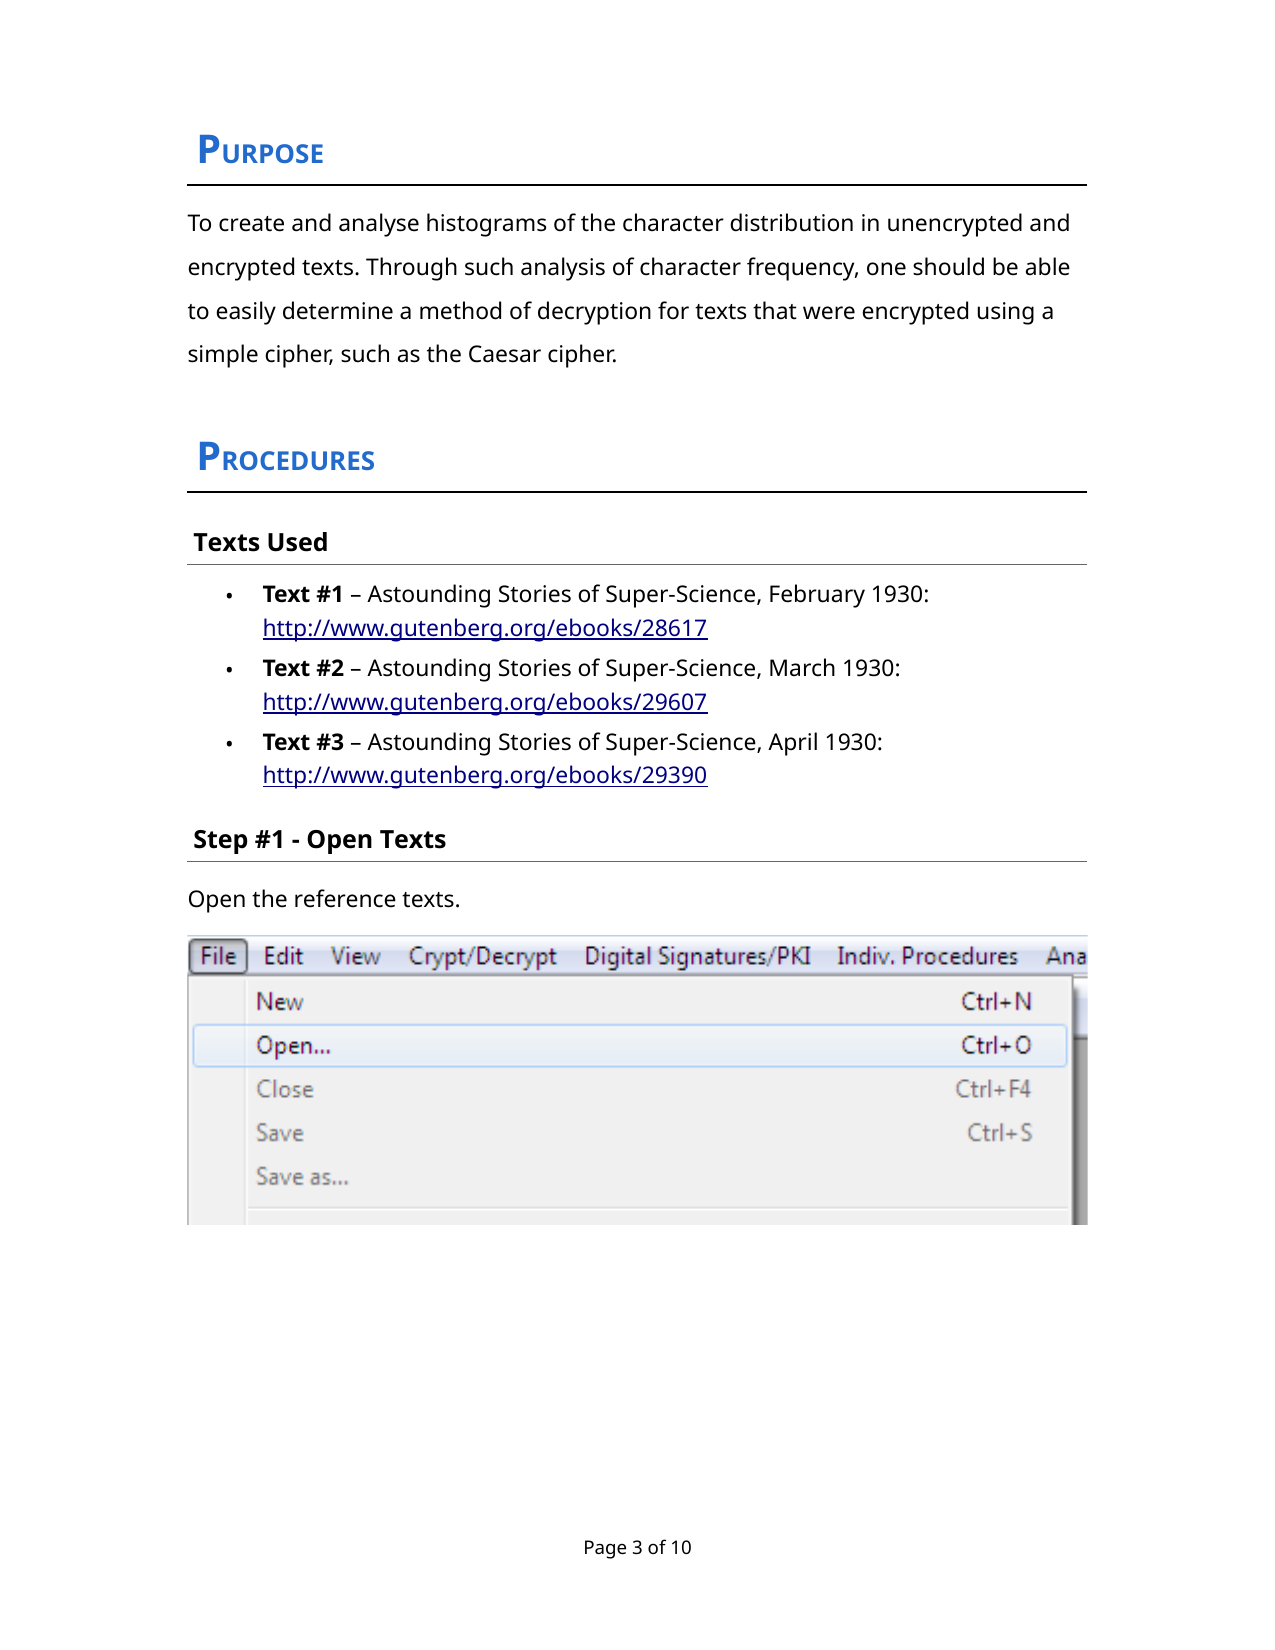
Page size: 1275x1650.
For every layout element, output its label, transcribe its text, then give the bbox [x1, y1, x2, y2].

subtitle Texts Used [187, 518, 1087, 564]
text Open the reference texts. [187, 883, 1087, 914]
list Text #2 – Astounding Stories of Super-Science, March 1930: http://www.gutenberg.org/ebooks/29607 [225, 652, 1087, 717]
subtitle Step #1 - Open Texts [187, 816, 1087, 861]
list Text #1 – Astounding Stories of Super-Science, February 1930: http://www.gutenberg.org/ebooks/28617 [225, 578, 1087, 643]
picture [187, 935, 1088, 1225]
list Text #3 – Astounding Stories of Super-Science, April 1930: http://www.gutenberg.org/ebooks/29390 [225, 726, 1087, 791]
subtitle Purpose [187, 112, 1087, 184]
subtitle Procedures [187, 419, 1087, 491]
text To create and analyse histograms of the character distribution in unencrypted and encrypted texts. Through such analysis of character frequency, one should be able to easily determine a method of decryption for texts that were encrypted using a simple cipher, such as the Caesar cipher. [187, 207, 1087, 369]
